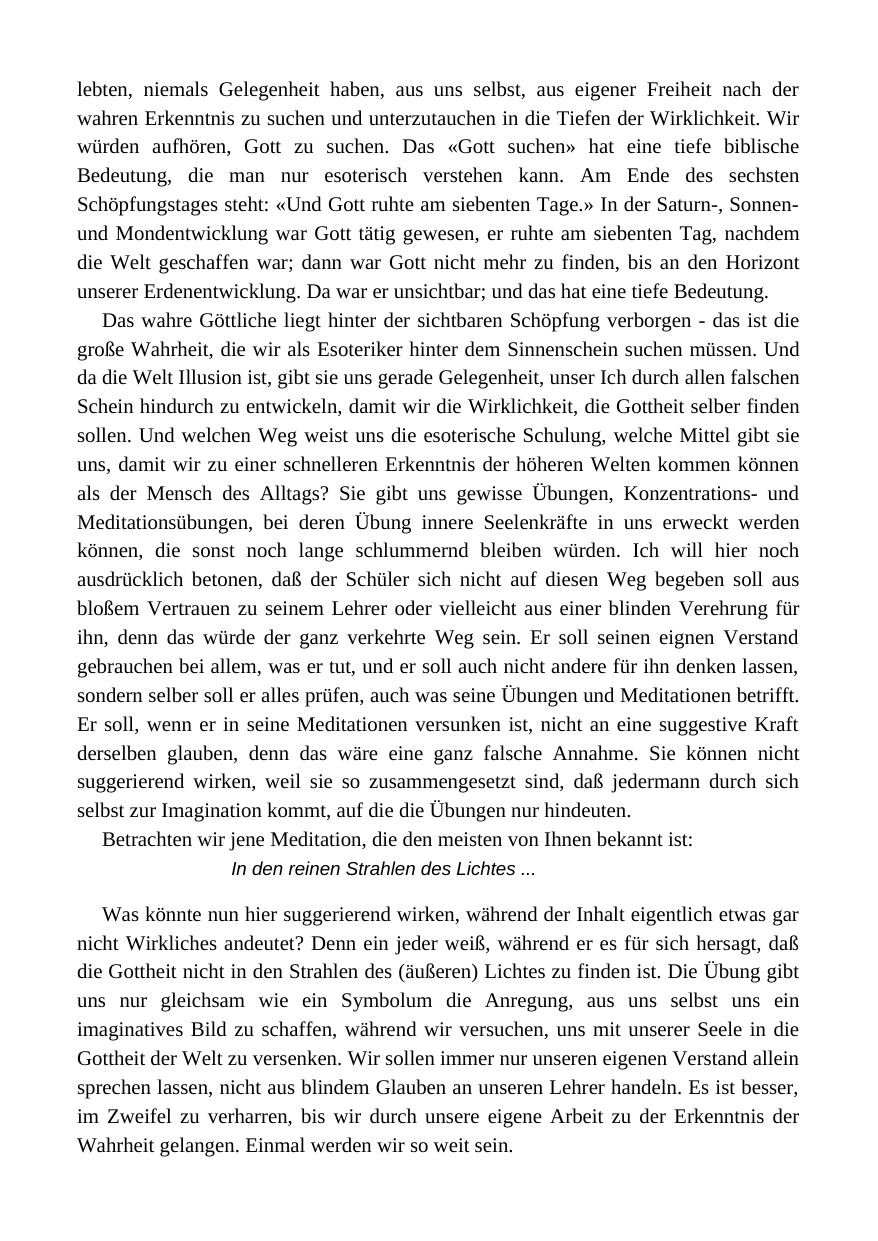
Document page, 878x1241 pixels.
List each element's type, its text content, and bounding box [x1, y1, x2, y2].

text Betrachten wir jene Meditation, die den meisten von Ihnen bekannt ist: [77, 827, 800, 851]
text Das wahre Göttliche liegt hinter der sichtbaren Schöpfung verborgen - das ist die große Wahrheit, die wir als Esoteriker hinter dem Sinnenschein suchen müssen. Und da die Welt Illusion ist, gibt sie uns gerade Gelegenheit, unser Ich durch allen falschen Schein hindurch zu entwickeln, damit wir die Wirklichkeit, die Gottheit selber finden sollen. Und welchen Weg weist uns die esoterische Schulung, welche Mittel gibt sie uns, damit wir zu einer schnelleren Erkenntnis der höheren Welten kommen können als der Mensch des Alltags? Sie gibt uns gewisse Übungen, Konzentrations- und Meditationsübungen, bei deren Übung innere Seelenkräfte in uns erweckt werden können, die sonst noch lange schlummernd bleiben würden. Ich will hier noch ausdrücklich betonen, daß der Schüler sich nicht auf diesen Weg begeben soll aus bloßem Vertrauen zu seinem Lehrer oder vielleicht aus einer blinden Verehrung für ihn, denn das würde der ganz verkehrte Weg sein. Er soll seinen eignen Verstand gebrauchen bei allem, was er tut, und er soll auch nicht andere für ihn denken lassen, sondern selber soll er alles prüfen, auch was seine Übungen und Meditationen betrifft. Er soll, wenn er in seine Meditationen versunken ist, nicht an eine suggestive Kraft derselben glauben, denn das wäre eine ganz falsche Annahme. Sie können nicht suggerierend wirken, weil sie so zusammengesetzt sind, daß jedermann durch sich selbst zur Imagination kommt, auf die die Übungen nur hindeuten. [77, 308, 800, 822]
text In den reinen Strahlen des Lichtes ... [231, 857, 800, 879]
text Was könnte nun hier suggerierend wirken, während der Inhalt eigentlich etwas gar nicht Wirkliches andeutet? Denn ein jeder weiß, während er es für sich hersagt, daß die Gottheit nicht in den Strahlen des (äußeren) Lichtes zu finden ist. Die Übung gibt uns nur gleichsam wie ein Symbolum die Anregung, aus uns selbst uns ein imaginatives Bild zu schaffen, während wir versuchen, uns mit unserer Seele in die Gottheit der Welt zu versenken. Wir sollen immer nur unseren eigenen Verstand allein sprechen lassen, nicht aus blindem Glauben an unseren Lehrer handeln. Es ist besser, im Zweifel zu verharren, bis wir durch unsere eigene Arbeit zu der Erkenntnis der Wahrheit gelangen. Einmal werden wir so weit sein. [77, 902, 800, 1157]
text lebten, niemals Gelegenheit haben, aus uns selbst, aus eigener Freiheit nach der wahren Erkenntnis zu suchen und unterzutauchen in die Tiefen der Wirklichkeit. Wir würden aufhören, Gott zu suchen. Das «Gott suchen» hat eine tiefe biblische Bedeutung, die man nur esoterisch verstehen kann. Am Ende des sechsten Schöpfungstages steht: «Und Gott ruhte am siebenten Tage.» In der Saturn-, Sonnen- und Mondentwicklung war Gott tätig gewesen, er ruhte am siebenten Tag, nachdem die Welt geschaffen war; dann war Gott nicht mehr zu finden, bis an den Horizont unserer Erdenentwicklung. Da war er unsichtbar; und das hat eine tiefe Bedeutung. [77, 77, 800, 303]
